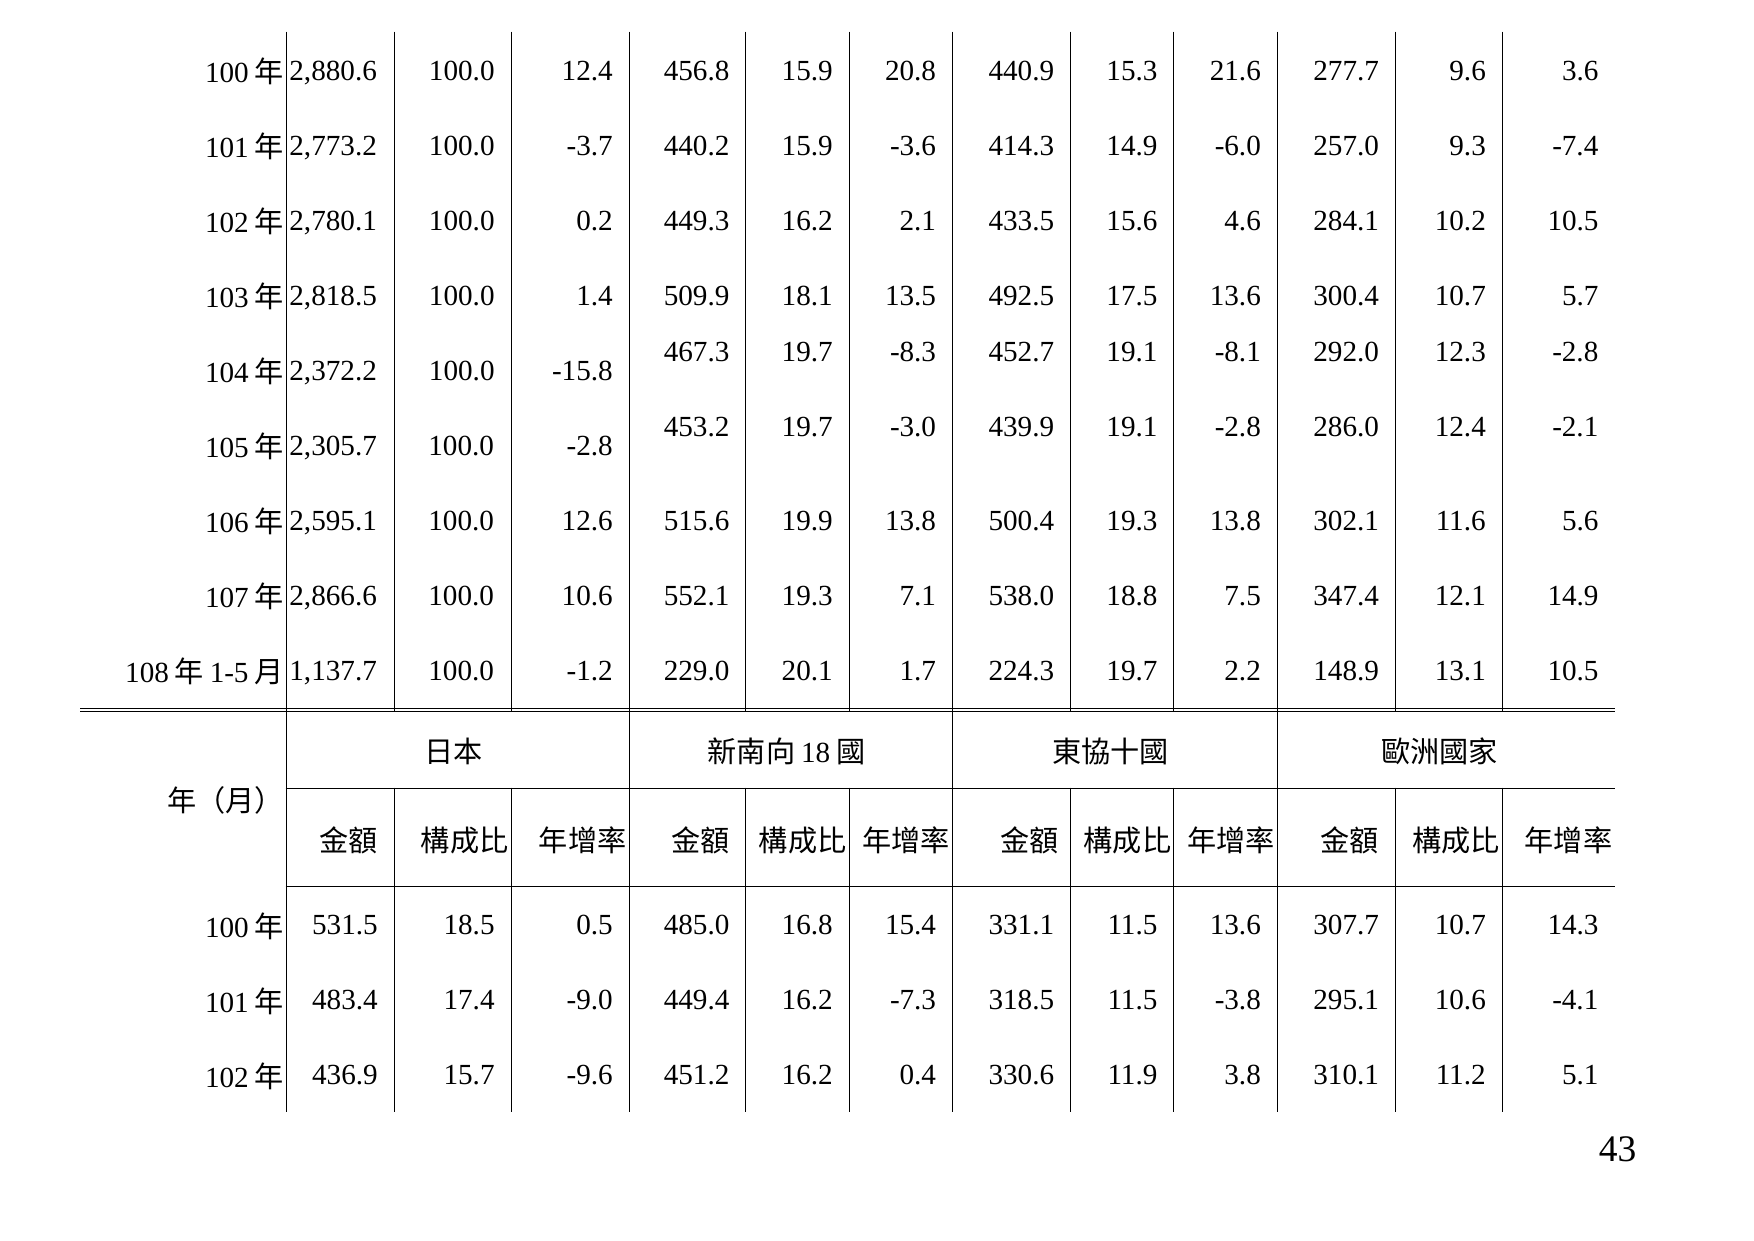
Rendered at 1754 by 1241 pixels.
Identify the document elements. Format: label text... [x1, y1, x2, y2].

table_cell -3.8 [1174, 962, 1277, 1037]
table_cell 10.2 [1396, 183, 1502, 258]
table_cell 15.4 [850, 887, 952, 962]
table_cell 2,780.1 [287, 183, 394, 258]
table_cell 347.4 [1278, 558, 1395, 633]
table_cell 13.8 [1174, 483, 1277, 558]
table_cell 148.9 [1278, 633, 1395, 708]
table_cell -2.1 [1503, 408, 1615, 483]
table_cell 318.5 [953, 962, 1070, 1037]
table_cell 108年1-5月 [80, 633, 286, 708]
table_cell 20.1 [746, 633, 849, 708]
table_cell 15.9 [746, 32, 849, 108]
table_cell 2,595.1 [287, 483, 394, 558]
table_cell 1.7 [850, 633, 952, 708]
table_cell 456.8 [630, 32, 745, 108]
table_cell 14.9 [1071, 108, 1173, 183]
table_cell 15.3 [1071, 32, 1173, 108]
table_cell 12.6 [512, 483, 629, 558]
table_cell -2.8 [512, 408, 629, 483]
table_cell 11.6 [1396, 483, 1502, 558]
table_cell 10.5 [1503, 633, 1615, 708]
table_cell 515.6 [630, 483, 745, 558]
table_cell 1,137.7 [287, 633, 394, 708]
table_cell -15.8 [512, 333, 629, 408]
table_cell 2,818.5 [287, 258, 394, 333]
table_cell 9.3 [1396, 108, 1502, 183]
table_cell 13.5 [850, 258, 952, 333]
table_cell 金額 [1278, 789, 1395, 886]
table_cell -1.2 [512, 633, 629, 708]
table_cell 10.7 [1396, 887, 1502, 962]
table_cell 1.4 [512, 258, 629, 333]
table_cell 107年 [80, 558, 286, 633]
table_cell 12.4 [512, 32, 629, 108]
table_cell 100.0 [395, 333, 511, 408]
table_cell 104年 [80, 333, 286, 408]
table_cell 101年 [80, 962, 286, 1037]
table_cell 414.3 [953, 108, 1070, 183]
table_cell 4.6 [1174, 183, 1277, 258]
table_cell 100.0 [395, 483, 511, 558]
table_cell 構成比 [746, 789, 849, 886]
table_cell 467.3 [630, 333, 745, 408]
table_cell -2.8 [1503, 333, 1615, 408]
table_cell 224.3 [953, 633, 1070, 708]
table_cell 12.4 [1396, 408, 1502, 483]
table_cell 307.7 [1278, 887, 1395, 962]
table_cell 11.2 [1396, 1037, 1502, 1112]
table_cell 16.2 [746, 1037, 849, 1112]
table_cell 100.0 [395, 258, 511, 333]
table_cell 106年 [80, 483, 286, 558]
table_cell 2,866.6 [287, 558, 394, 633]
table_cell -7.3 [850, 962, 952, 1037]
table_cell 483.4 [287, 962, 394, 1037]
table_cell 10.6 [512, 558, 629, 633]
table_cell 11.9 [1071, 1037, 1173, 1112]
table_cell 2,372.2 [287, 333, 394, 408]
table_cell 10.7 [1396, 258, 1502, 333]
table_cell 105年 [80, 408, 286, 483]
table_cell 102年 [80, 1037, 286, 1112]
table_cell 101年 [80, 108, 286, 183]
table_cell 100年 [80, 32, 286, 108]
table_cell 440.9 [953, 32, 1070, 108]
table_cell 2.2 [1174, 633, 1277, 708]
table_cell 100.0 [395, 558, 511, 633]
table_cell 2.1 [850, 183, 952, 258]
table_cell -8.1 [1174, 333, 1277, 408]
table_cell 東協十國 [953, 712, 1277, 787]
table_cell 14.3 [1503, 887, 1615, 962]
table_cell 0.2 [512, 183, 629, 258]
table_cell 16.2 [746, 962, 849, 1037]
table_cell 19.3 [1071, 483, 1173, 558]
table_cell 年增率 [512, 789, 629, 886]
table_cell 453.2 [630, 408, 745, 483]
table_cell 金額 [630, 789, 745, 886]
table_cell 284.1 [1278, 183, 1395, 258]
table_cell 19.7 [1071, 633, 1173, 708]
table_cell 15.6 [1071, 183, 1173, 258]
table_cell -8.3 [850, 333, 952, 408]
table_cell 19.9 [746, 483, 849, 558]
table_cell 100.0 [395, 633, 511, 708]
table_cell 18.8 [1071, 558, 1173, 633]
table_cell 年增率 [1174, 789, 1277, 886]
table_cell 年（月） [80, 712, 286, 886]
table_cell 15.9 [746, 108, 849, 183]
table_cell 7.5 [1174, 558, 1277, 633]
table_cell 21.6 [1174, 32, 1277, 108]
table_cell 20.8 [850, 32, 952, 108]
table_cell 11.5 [1071, 962, 1173, 1037]
table_cell 500.4 [953, 483, 1070, 558]
table_cell 金額 [287, 789, 394, 886]
table_cell 日本 [287, 712, 629, 787]
table_cell 18.5 [395, 887, 511, 962]
table_cell 300.4 [1278, 258, 1395, 333]
table_cell 歐洲國家 [1278, 712, 1615, 787]
table_cell 構成比 [1071, 789, 1173, 886]
table_cell 新南向18國 [630, 712, 952, 787]
table_cell 19.1 [1071, 333, 1173, 408]
table_cell -4.1 [1503, 962, 1615, 1037]
table_cell -9.0 [512, 962, 629, 1037]
table_cell 5.1 [1503, 1037, 1615, 1112]
table_cell 492.5 [953, 258, 1070, 333]
table_cell 14.9 [1503, 558, 1615, 633]
table_cell 100.0 [395, 108, 511, 183]
table_cell 11.5 [1071, 887, 1173, 962]
table_cell 451.2 [630, 1037, 745, 1112]
table_cell 433.5 [953, 183, 1070, 258]
table_cell 19.7 [746, 408, 849, 483]
table_cell 310.1 [1278, 1037, 1395, 1112]
table_cell 538.0 [953, 558, 1070, 633]
table_cell 19.7 [746, 333, 849, 408]
table_cell 0.5 [512, 887, 629, 962]
table_cell 18.1 [746, 258, 849, 333]
table_cell 100.0 [395, 32, 511, 108]
table_cell 5.6 [1503, 483, 1615, 558]
table_cell 19.1 [1071, 408, 1173, 483]
table_cell 7.1 [850, 558, 952, 633]
table_cell 構成比 [1396, 789, 1502, 886]
table_cell 17.5 [1071, 258, 1173, 333]
table_cell 16.8 [746, 887, 849, 962]
table_cell 年增率 [1503, 789, 1615, 886]
table_cell -9.6 [512, 1037, 629, 1112]
table_cell 10.5 [1503, 183, 1615, 258]
table_cell 286.0 [1278, 408, 1395, 483]
table_cell 16.2 [746, 183, 849, 258]
table_cell 436.9 [287, 1037, 394, 1112]
table_cell 3.8 [1174, 1037, 1277, 1112]
table_cell 金額 [953, 789, 1070, 886]
table_cell 449.4 [630, 962, 745, 1037]
table_cell 17.4 [395, 962, 511, 1037]
table_cell 531.5 [287, 887, 394, 962]
table_cell 10.6 [1396, 962, 1502, 1037]
table_cell -6.0 [1174, 108, 1277, 183]
table_cell -7.4 [1503, 108, 1615, 183]
table_cell 100.0 [395, 408, 511, 483]
table_cell 292.0 [1278, 333, 1395, 408]
table_cell 100年 [80, 886, 286, 962]
table_cell 19.3 [746, 558, 849, 633]
table_cell 229.0 [630, 633, 745, 708]
table_cell 485.0 [630, 887, 745, 962]
table_cell 552.1 [630, 558, 745, 633]
table_cell 12.1 [1396, 558, 1502, 633]
table_cell 3.6 [1503, 32, 1615, 108]
table_cell 2,305.7 [287, 408, 394, 483]
table_cell 103年 [80, 258, 286, 333]
table_cell 330.6 [953, 1037, 1070, 1112]
table_cell 509.9 [630, 258, 745, 333]
table_cell 年增率 [850, 789, 952, 886]
table_cell 構成比 [395, 789, 511, 886]
table_cell -3.7 [512, 108, 629, 183]
table_cell 295.1 [1278, 962, 1395, 1037]
table_cell 302.1 [1278, 483, 1395, 558]
table_cell 439.9 [953, 408, 1070, 483]
table_cell 15.7 [395, 1037, 511, 1112]
table_cell 13.6 [1174, 258, 1277, 333]
table_cell -3.6 [850, 108, 952, 183]
table_cell 102年 [80, 183, 286, 258]
table_cell 440.2 [630, 108, 745, 183]
table_cell 100.0 [395, 183, 511, 258]
table_cell 13.8 [850, 483, 952, 558]
table_cell 5.7 [1503, 258, 1615, 333]
table_cell 9.6 [1396, 32, 1502, 108]
table_cell -3.0 [850, 408, 952, 483]
table_cell 277.7 [1278, 32, 1395, 108]
table_cell 452.7 [953, 333, 1070, 408]
table_cell 257.0 [1278, 108, 1395, 183]
table_cell 13.6 [1174, 887, 1277, 962]
table_cell -2.8 [1174, 408, 1277, 483]
table_cell 12.3 [1396, 333, 1502, 408]
table_cell 2,773.2 [287, 108, 394, 183]
table_cell 331.1 [953, 887, 1070, 962]
table_cell 449.3 [630, 183, 745, 258]
table_cell 2,880.6 [287, 32, 394, 108]
table_cell 13.1 [1396, 633, 1502, 708]
table_cell 0.4 [850, 1037, 952, 1112]
